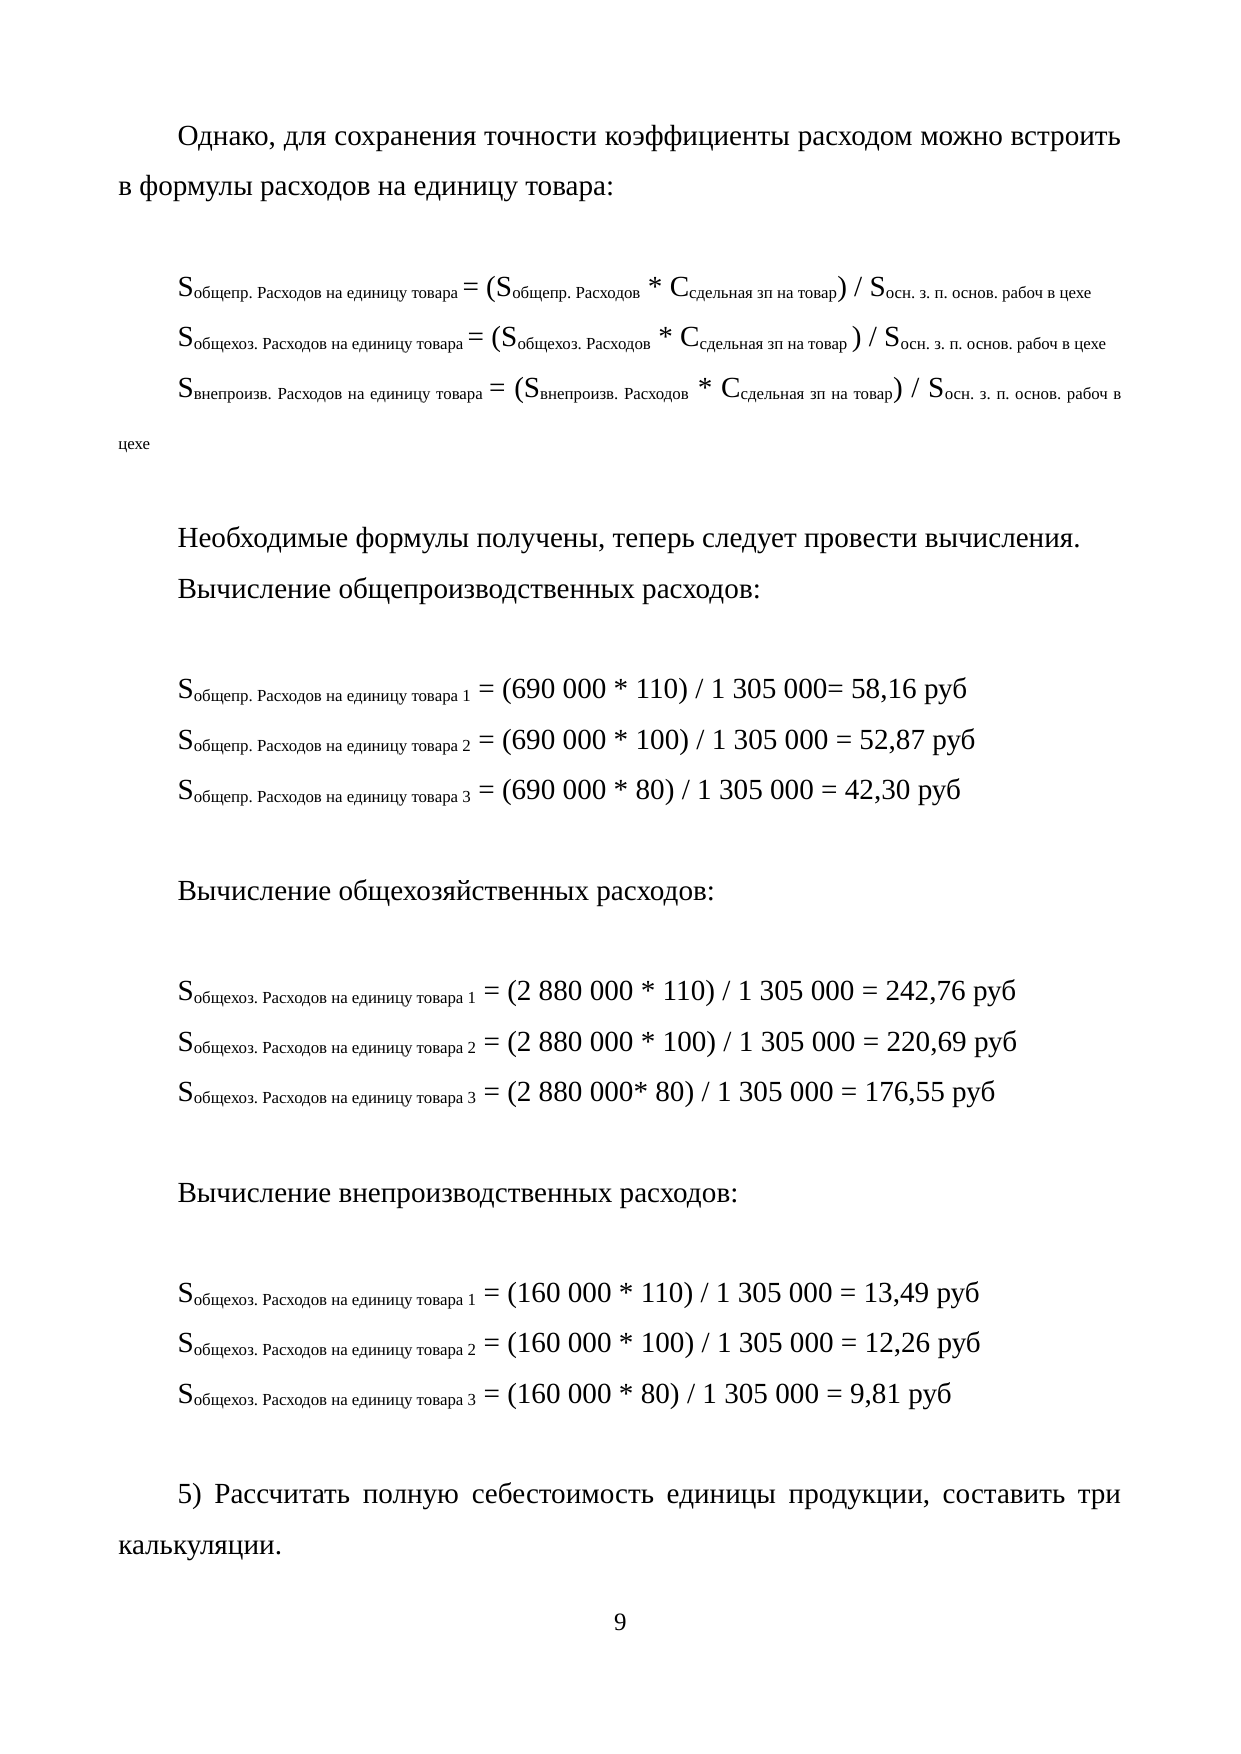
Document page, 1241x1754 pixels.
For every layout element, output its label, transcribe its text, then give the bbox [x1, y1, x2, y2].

text Sобщепр. Расходов на единицу товара 3 = (690 000 * 80) / 1 305 000 = 42,30 руб [118, 772, 1122, 806]
text Sобщехоз. Расходов на единицу товара 2 = (160 000 * 100) / 1 305 000 = 12,26 руб [118, 1326, 1122, 1359]
text Однако, для сохранения точности коэффициенты расходом можно встроить в формулы расходов на единицу товара: [118, 118, 1122, 202]
text Sобщепр. Расходов на единицу товара = (Sобщепр. Расходов * Ссдельная зп на товар) / Sосн. з. п. основ. рабоч в цехе [118, 269, 1122, 303]
text Sобщехоз. Расходов на единицу товара = (Sобщехоз. Расходов * Ссдельная зп на товар ) / Sосн. з. п. основ. рабоч в цехе [118, 319, 1122, 353]
text Вычисление общехозяйственных расходов: [118, 873, 1122, 906]
text Вычисление внепроизводственных расходов: [118, 1175, 1122, 1208]
text Sобщехоз. Расходов на единицу товара 1 = (2 880 000 * 110) / 1 305 000 = 242,76 руб [118, 973, 1122, 1007]
text Sобщехоз. Расходов на единицу товара 3 = (160 000 * 80) / 1 305 000 = 9,81 руб [118, 1376, 1122, 1409]
text Sвнепроизв. Расходов на единицу товара = (Sвнепроизв. Расходов * Ссдельная зп на товар) / Sосн. з. п. основ. рабоч в цехе [118, 370, 1122, 453]
text Sобщехоз. Расходов на единицу товара 3 = (2 880 000* 80) / 1 305 000 = 176,55 руб [118, 1074, 1122, 1108]
text Sобщехоз. Расходов на единицу товара 2 = (2 880 000 * 100) / 1 305 000 = 220,69 руб [118, 1024, 1122, 1057]
text Вычисление общепроизводственных расходов: [118, 571, 1122, 604]
text Sобщепр. Расходов на единицу товара 2 = (690 000 * 100) / 1 305 000 = 52,87 руб [118, 722, 1122, 755]
text Необходимые формулы получены, теперь следует провести вычисления. [118, 521, 1122, 554]
text Sобщепр. Расходов на единицу товара 1 = (690 000 * 110) / 1 305 000= 58,16 руб [118, 672, 1122, 705]
text 5) Рассчитать полную себестоимость единицы продукции, составить три калькуляции. [118, 1477, 1122, 1560]
text Sобщехоз. Расходов на единицу товара 1 = (160 000 * 110) / 1 305 000 = 13,49 руб [118, 1275, 1122, 1309]
